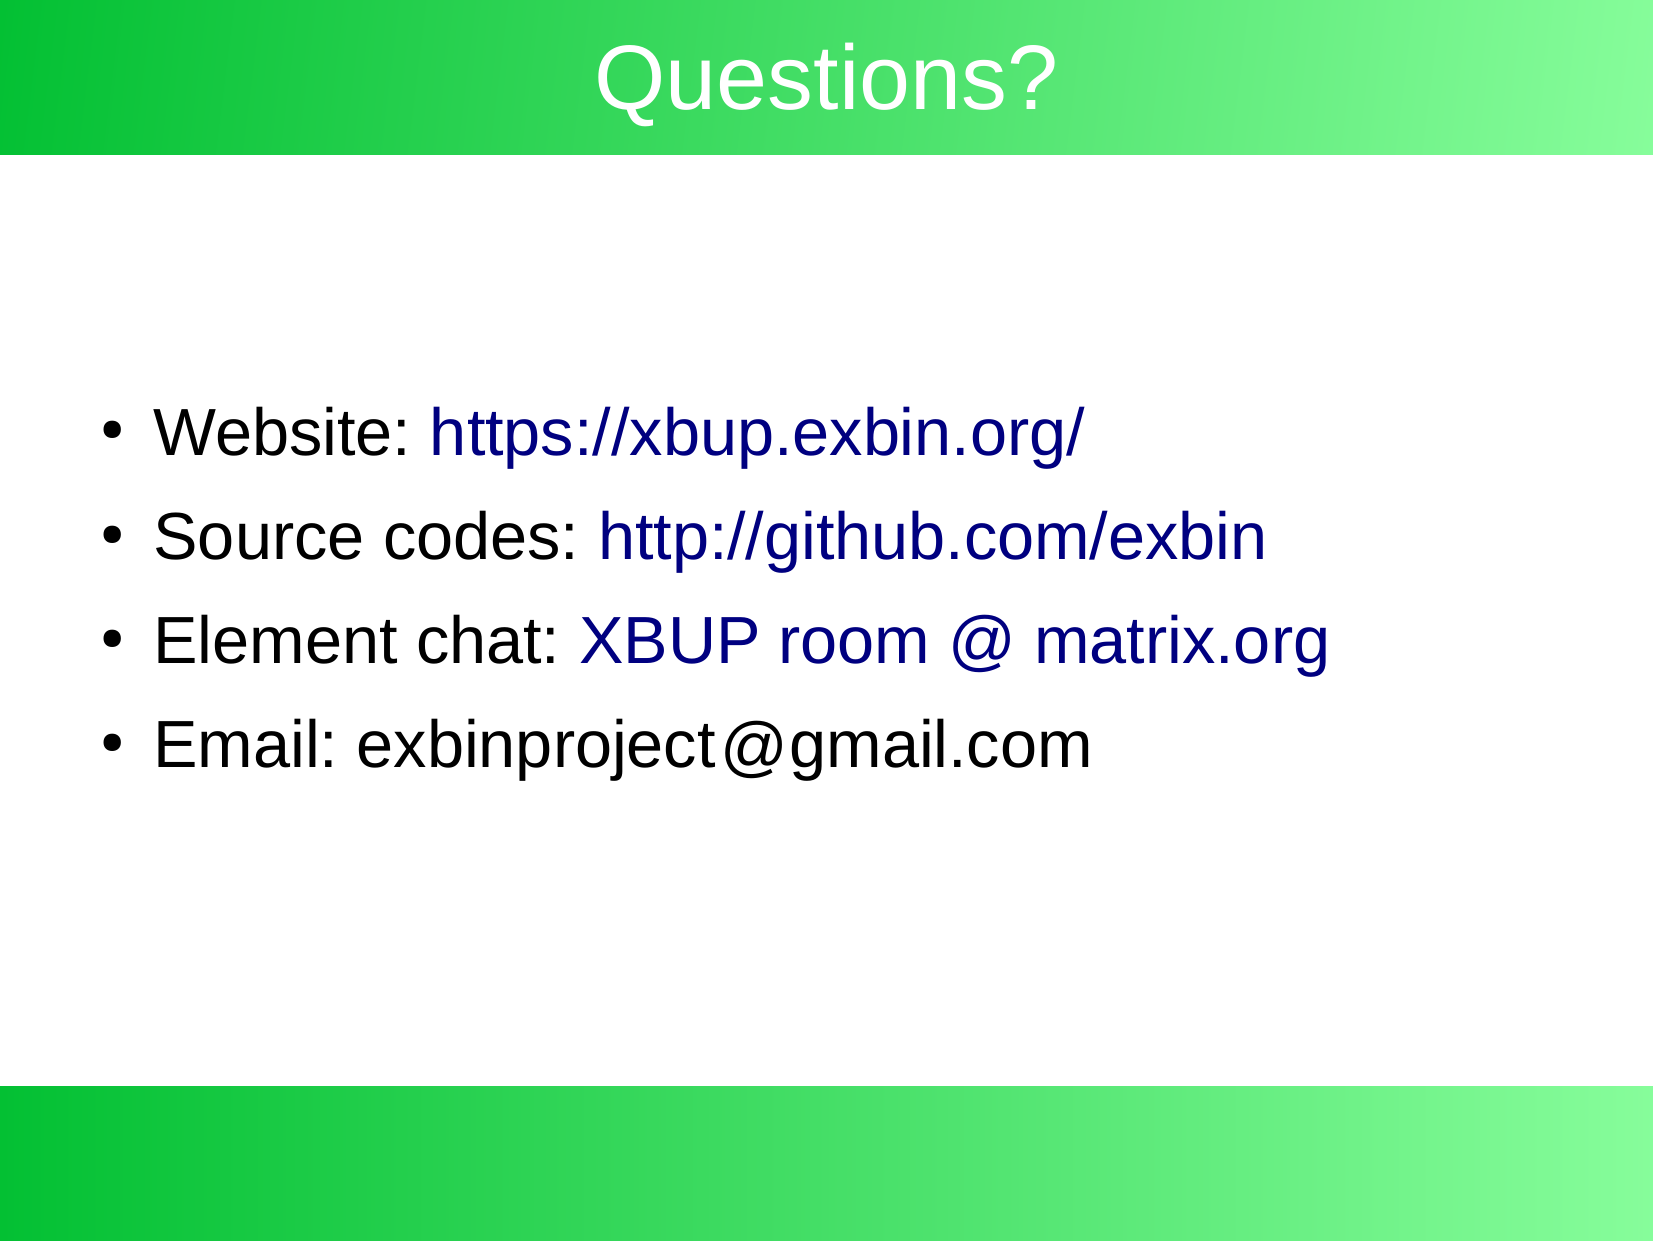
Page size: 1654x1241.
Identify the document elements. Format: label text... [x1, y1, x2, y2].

title Questions? [82, 25, 1571, 130]
list Website: https://xbup.exbin.org/ Source codes: http://github.com/exbin Element chat: XBUP room @ matrix.org Email: exbinproject gmail.com [82, 290, 1571, 1010]
list @ [649, 708, 827, 804]
